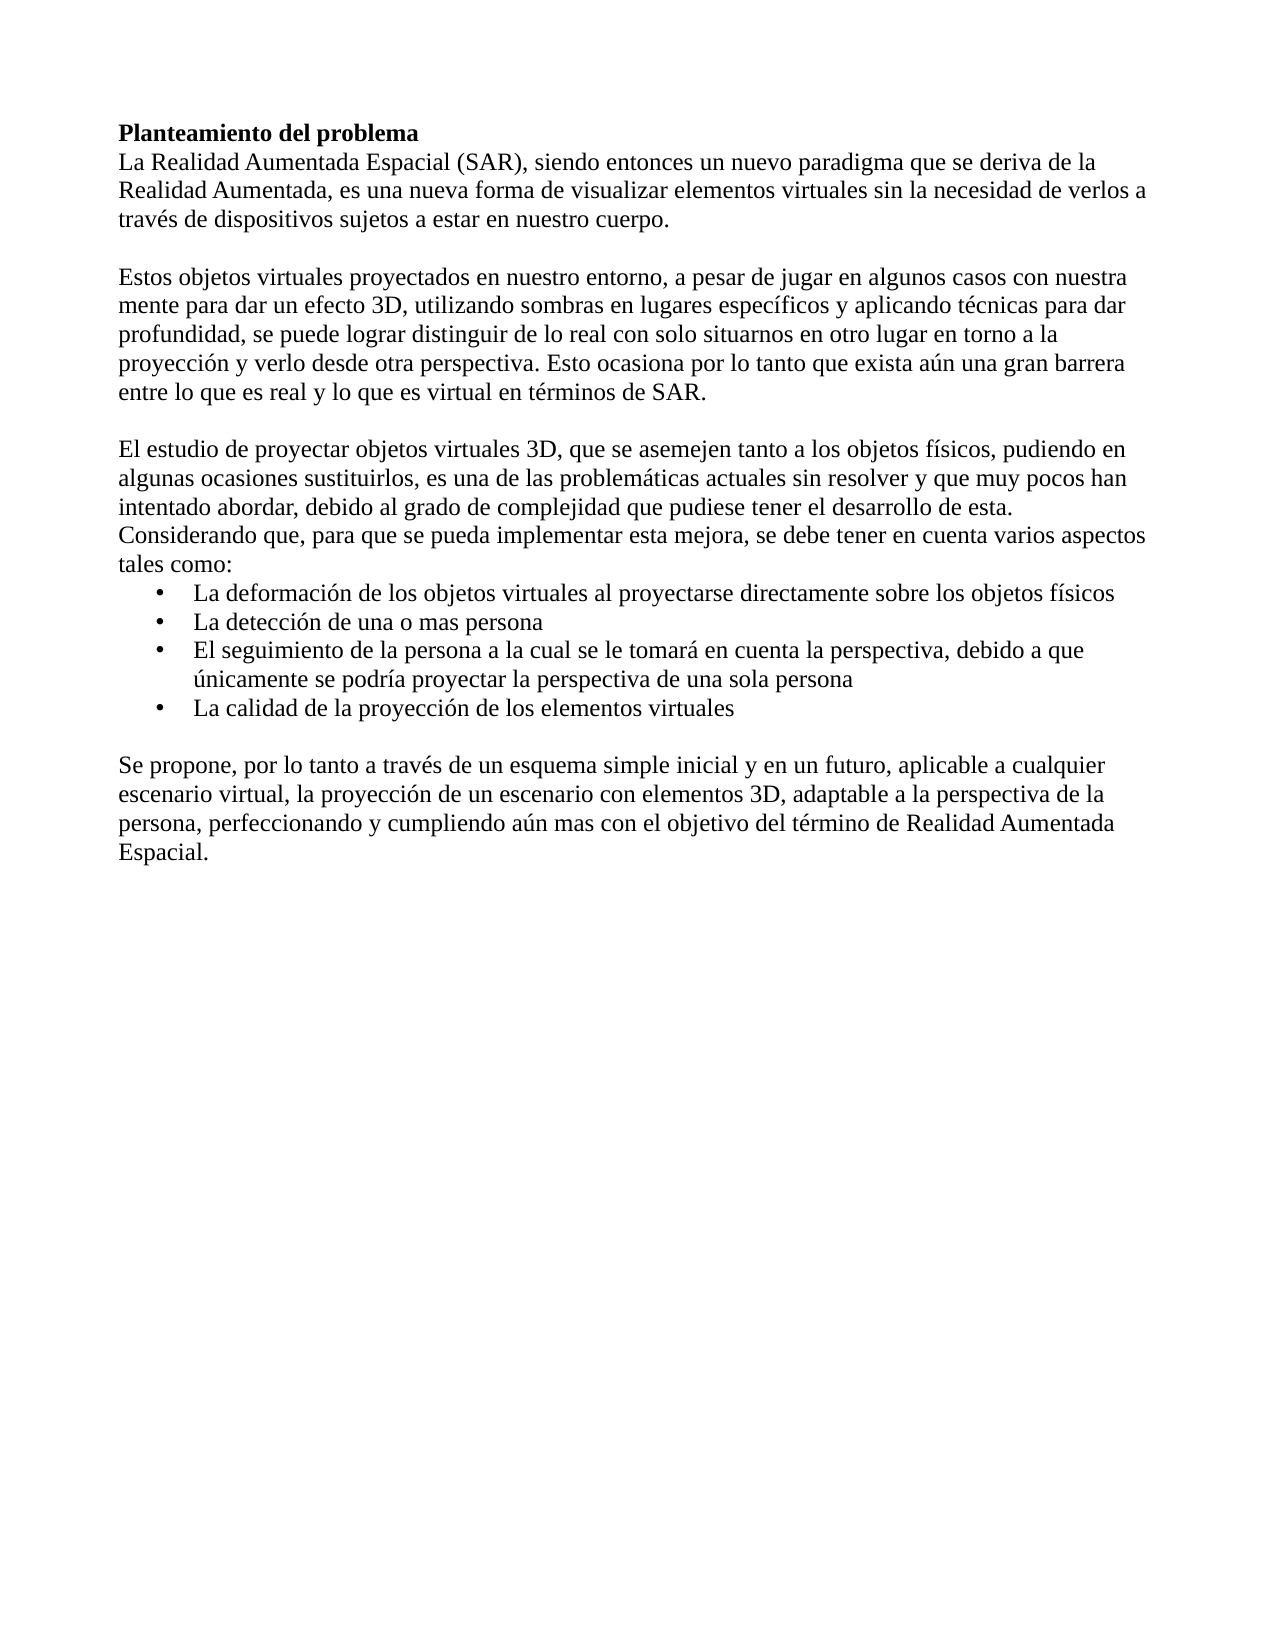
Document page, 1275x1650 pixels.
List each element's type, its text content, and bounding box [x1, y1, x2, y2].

list La calidad de la proyección de los elementos virtuales [156, 693, 1157, 722]
list El seguimiento de la persona a la cual se le tomará en cuenta la perspectiva, debido a que únicamente se podría proyectar la perspectiva de una sola persona [156, 636, 1157, 693]
text El estudio de proyectar objetos virtuales 3D, que se asemejen tanto a los objetos físicos, pudiendo en algunas ocasiones sustituirlos, es una de las problemáticas actuales sin resolver y que muy pocos han intentado abordar, debido al grado de complejidad que pudiese tener el desarrollo de esta. Considerando que, para que se pueda implementar esta mejora, se debe tener en cuenta varios aspectos tales como: [118, 434, 1157, 578]
text Se propone, por lo tanto a través de un esquema simple inicial y en un futuro, aplicable a cualquier escenario virtual, la proyección de un escenario con elementos 3D, adaptable a la perspectiva de la persona, perfeccionando y cumpliendo aún mas con el objetivo del término de Realidad Aumentada Espacial. [118, 751, 1157, 866]
text La Realidad Aumentada Espacial (SAR), siendo entonces un nuevo paradigma que se deriva de la Realidad Aumentada, es una nueva forma de visualizar elementos virtuales sin la necesidad de verlos a través de dispositivos sujetos a estar en nuestro cuerpo. [118, 147, 1157, 233]
list La deformación de los objetos virtuales al proyectarse directamente sobre los objetos físicos [156, 578, 1157, 607]
list La detección de una o mas persona [156, 607, 1157, 636]
text Estos objetos virtuales proyectados en nuestro entorno, a pesar de jugar en algunos casos con nuestra mente para dar un efecto 3D, utilizando sombras en lugares específicos y aplicando técnicas para dar profundidad, se puede lograr distinguir de lo real con solo situarnos en otro lugar en torno a la proyección y verlo desde otra perspectiva. Esto ocasiona por lo tanto que exista aún una gran barrera entre lo que es real y lo que es virtual en términos de SAR. [118, 262, 1157, 406]
text Planteamiento del problema [118, 118, 1157, 147]
